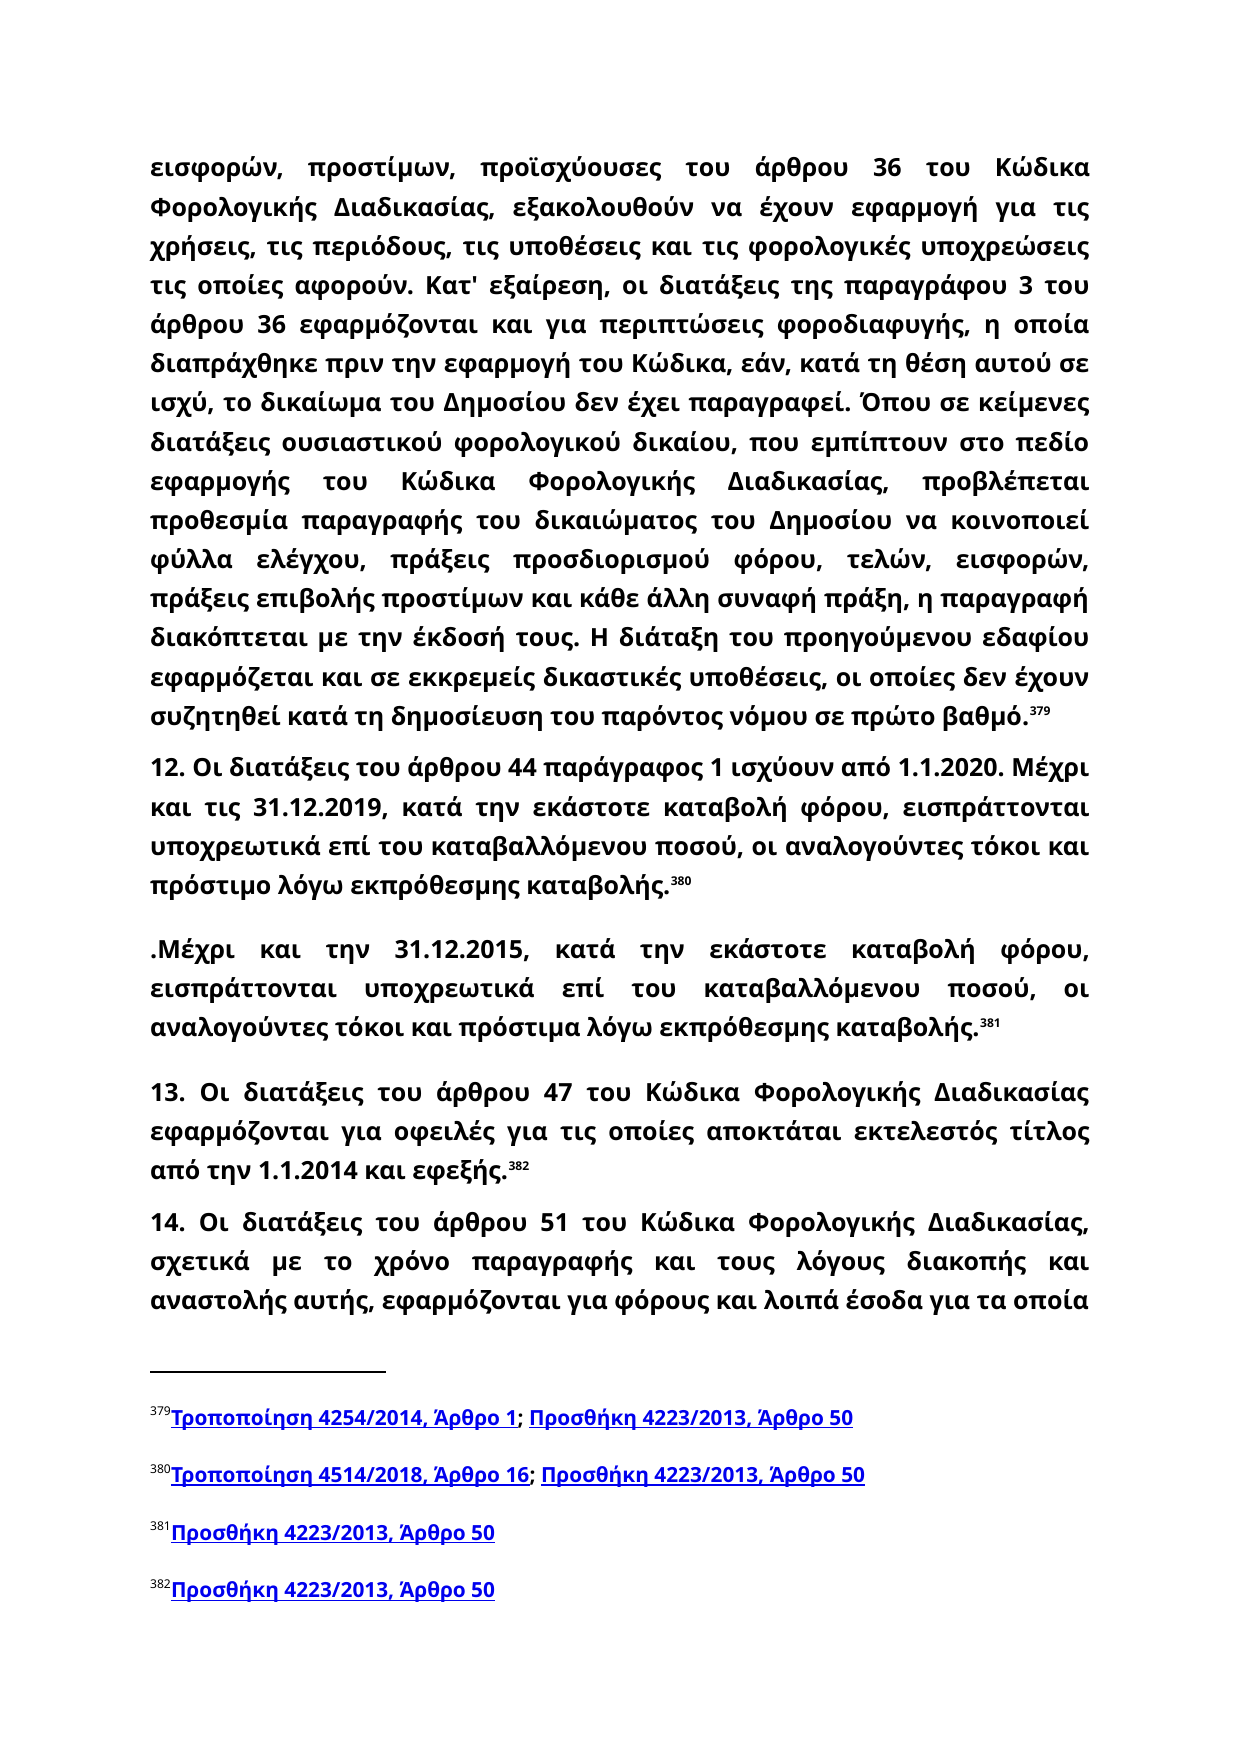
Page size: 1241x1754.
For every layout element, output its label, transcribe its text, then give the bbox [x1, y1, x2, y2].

text 13. Οι διατάξεις του άρθρου 47 του Κώδικα Φορολογικής Διαδικασίας εφαρμόζονται για οφειλές για τις οποίες αποκτάται εκτελεστός τίτλος από την 1.1.2014 και εφεξής. [150, 1074, 1090, 1187]
text Προσθήκη 4223/2013, Άρθρο 50 [150, 1518, 1090, 1546]
text Τροποποίηση 4514/2018, Άρθρο 16; Προσθήκη 4223/2013, Άρθρο 50 [150, 1460, 1090, 1489]
text 14. Οι διατάξεις του άρθρου 51 του Κώδικα Φορολογικής Διαδικασίας, σχετικά με το χρόνο παραγραφής και τους λόγους διακοπής και αναστολής αυτής, εφαρμόζονται για φόρους και λοιπά έσοδα για τα οποία [150, 1204, 1090, 1317]
text Τροποποίηση 4254/2014, Άρθρο 1; Προσθήκη 4223/2013, Άρθρο 50 [150, 1403, 1090, 1431]
text 12. Οι διατάξεις του άρθρου 44 παράγραφος 1 ισχύουν από 1.1.2020. Μέχρι και τις 31.12.2019, κατά την εκάστοτε καταβολή φόρου, εισπράττονται υποχρεωτικά επί του καταβαλλόμενου ποσού, οι αναλογούντες τόκοι και πρόστιμο λόγω εκπρόθεσμης καταβολής. [150, 750, 1090, 902]
text .Μέχρι και την 31.12.2015, κατά την εκάστοτε καταβολή φόρου, εισπράττονται υποχρεωτικά επί του καταβαλλόμενου ποσού, οι αναλογούντες τόκοι και πρόστιμα λόγω εκπρόθεσμης καταβολής. [150, 932, 1090, 1044]
text Προσθήκη 4223/2013, Άρθρο 50 [150, 1576, 1090, 1604]
text εισφορών, προστίμων, προϊσχύουσες του άρθρου 36 του Κώδικα Φορολογικής Διαδικασίας, εξακολουθούν να έχουν εφαρμογή για τις χρήσεις, τις περιόδους, τις υποθέσεις και τις φορολογικές υποχρεώσεις τις οποίες αφορούν. Κατ' εξαίρεση, οι διατάξεις της παραγράφου 3 του άρθρου 36 εφαρμόζονται και για περιπτώσεις φοροδιαφυγής, η οποία διαπράχθηκε πριν την εφαρμογή του Κώδικα, εάν, κατά τη θέση αυτού σε ισχύ, το δικαίωμα του Δημοσίου δεν έχει παραγραφεί. Όπου σε κείμενες διατάξεις ουσιαστικού φορολογικού δικαίου, που εμπίπτουν στο πεδίο εφαρμογής του Κώδικα Φορολογικής Διαδικασίας, προβλέπεται προθεσμία παραγραφής του δικαιώματος του Δημοσίου να κοινοποιεί φύλλα ελέγχου, πράξεις προσδιορισμού φόρου, τελών, εισφορών, πράξεις επιβολής προστίμων και κάθε άλλη συναφή πράξη, η παραγραφή διακόπτεται με την έκδοσή τους. Η διάταξη του προηγούμενου εδαφίου εφαρμόζεται και σε εκκρεμείς δικαστικές υποθέσεις, οι οποίες δεν έχουν συζητηθεί κατά τη δημοσίευση του παρόντος νόμου σε πρώτο βαθμό. [150, 150, 1090, 732]
